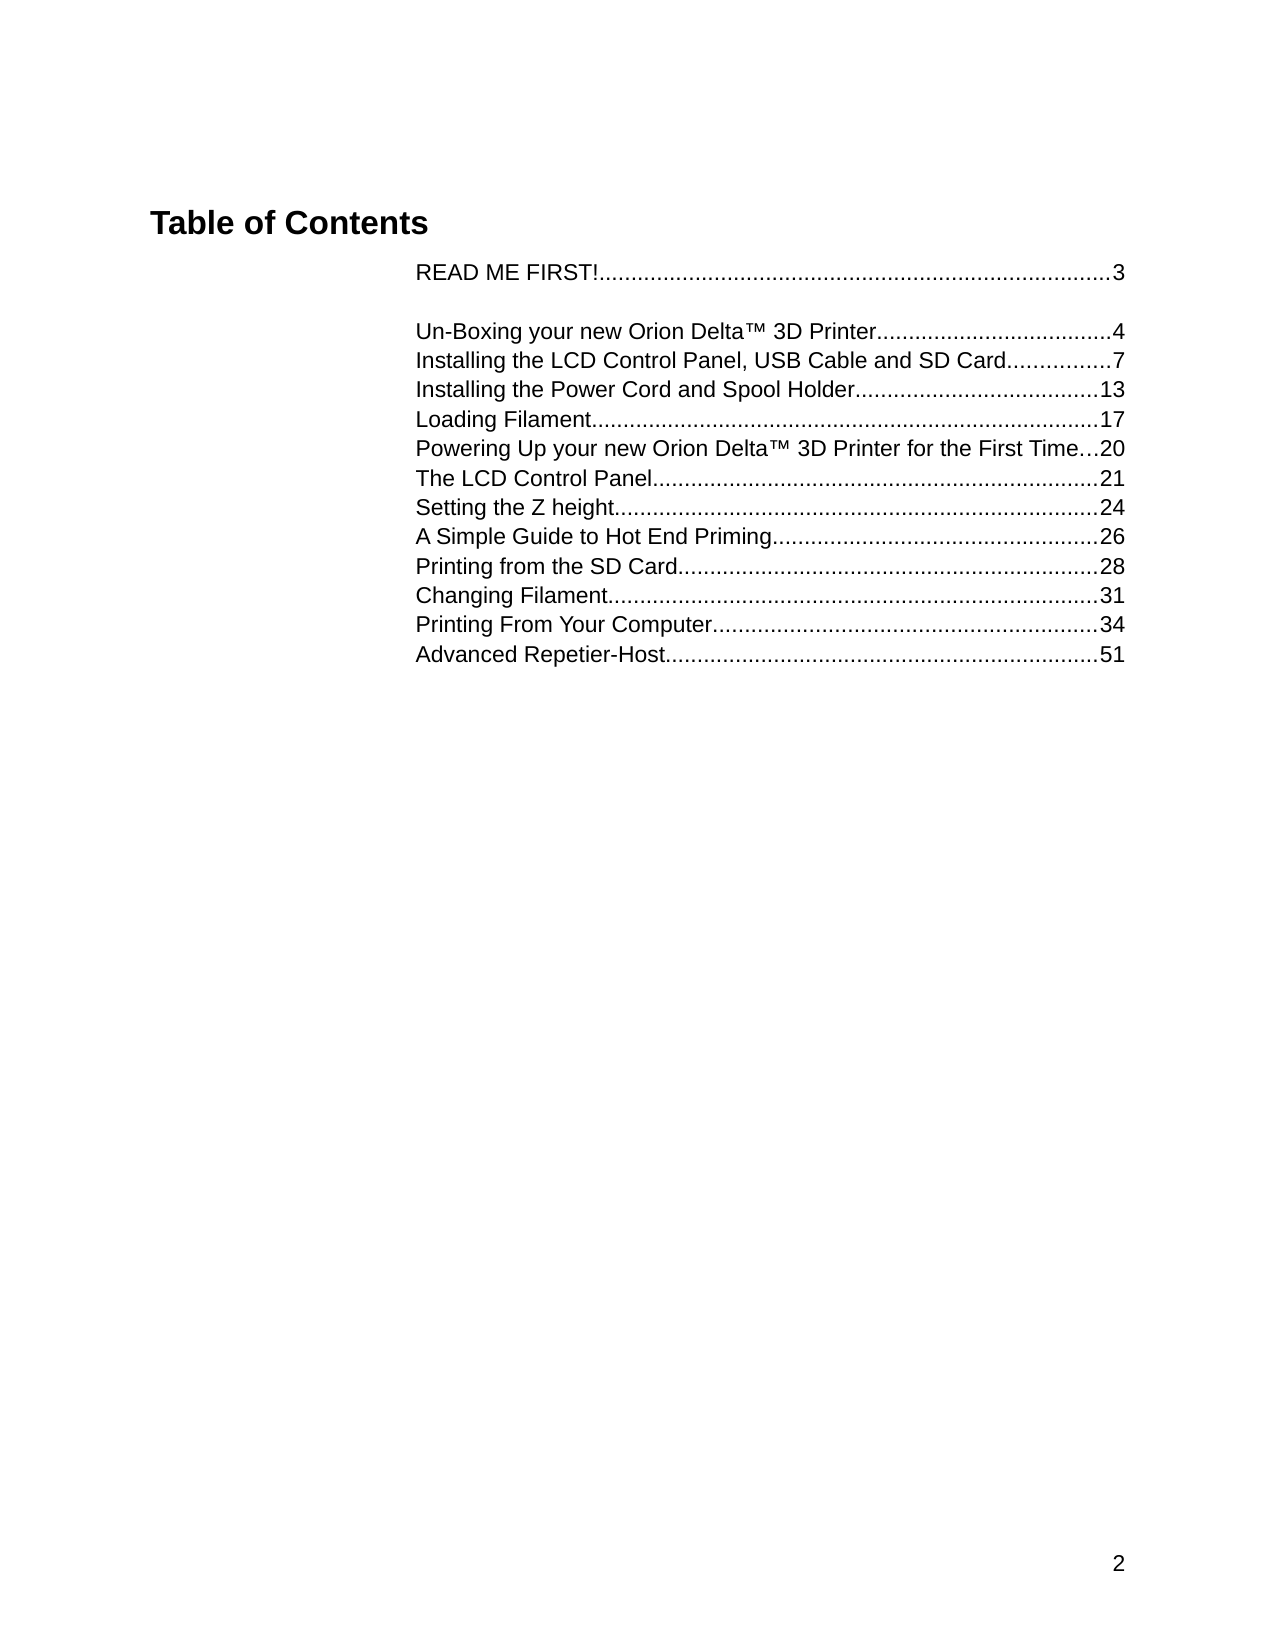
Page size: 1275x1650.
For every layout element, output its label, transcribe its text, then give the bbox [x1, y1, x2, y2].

text A Simple Guide to Hot End Priming 26 [415, 524, 1125, 550]
text Setting the Z height 24 [415, 495, 1125, 520]
text Powering Up your new Orion Delta™ 3D Printer for the First Time 20 [415, 436, 1125, 462]
subtitle Table of Contents [150, 204, 1125, 242]
text Printing From Your Computer 34 [415, 612, 1125, 638]
text Un-Boxing your new Orion Delta™ 3D Printer 4 [415, 318, 1125, 344]
text Changing Filament 31 [415, 583, 1125, 608]
text Loading Filament 17 [415, 407, 1125, 432]
text Advanced Repetier-Host 51 [415, 642, 1125, 667]
text Installing the LCD Control Panel, USB Cable and SD Card 7 [415, 348, 1125, 373]
text The LCD Control Panel 21 [415, 465, 1125, 491]
text READ ME FIRST! 3 [415, 260, 1125, 285]
text Printing from the SD Card 28 [415, 553, 1125, 579]
text Installing the Power Cord and Spool Holder 13 [415, 377, 1125, 403]
